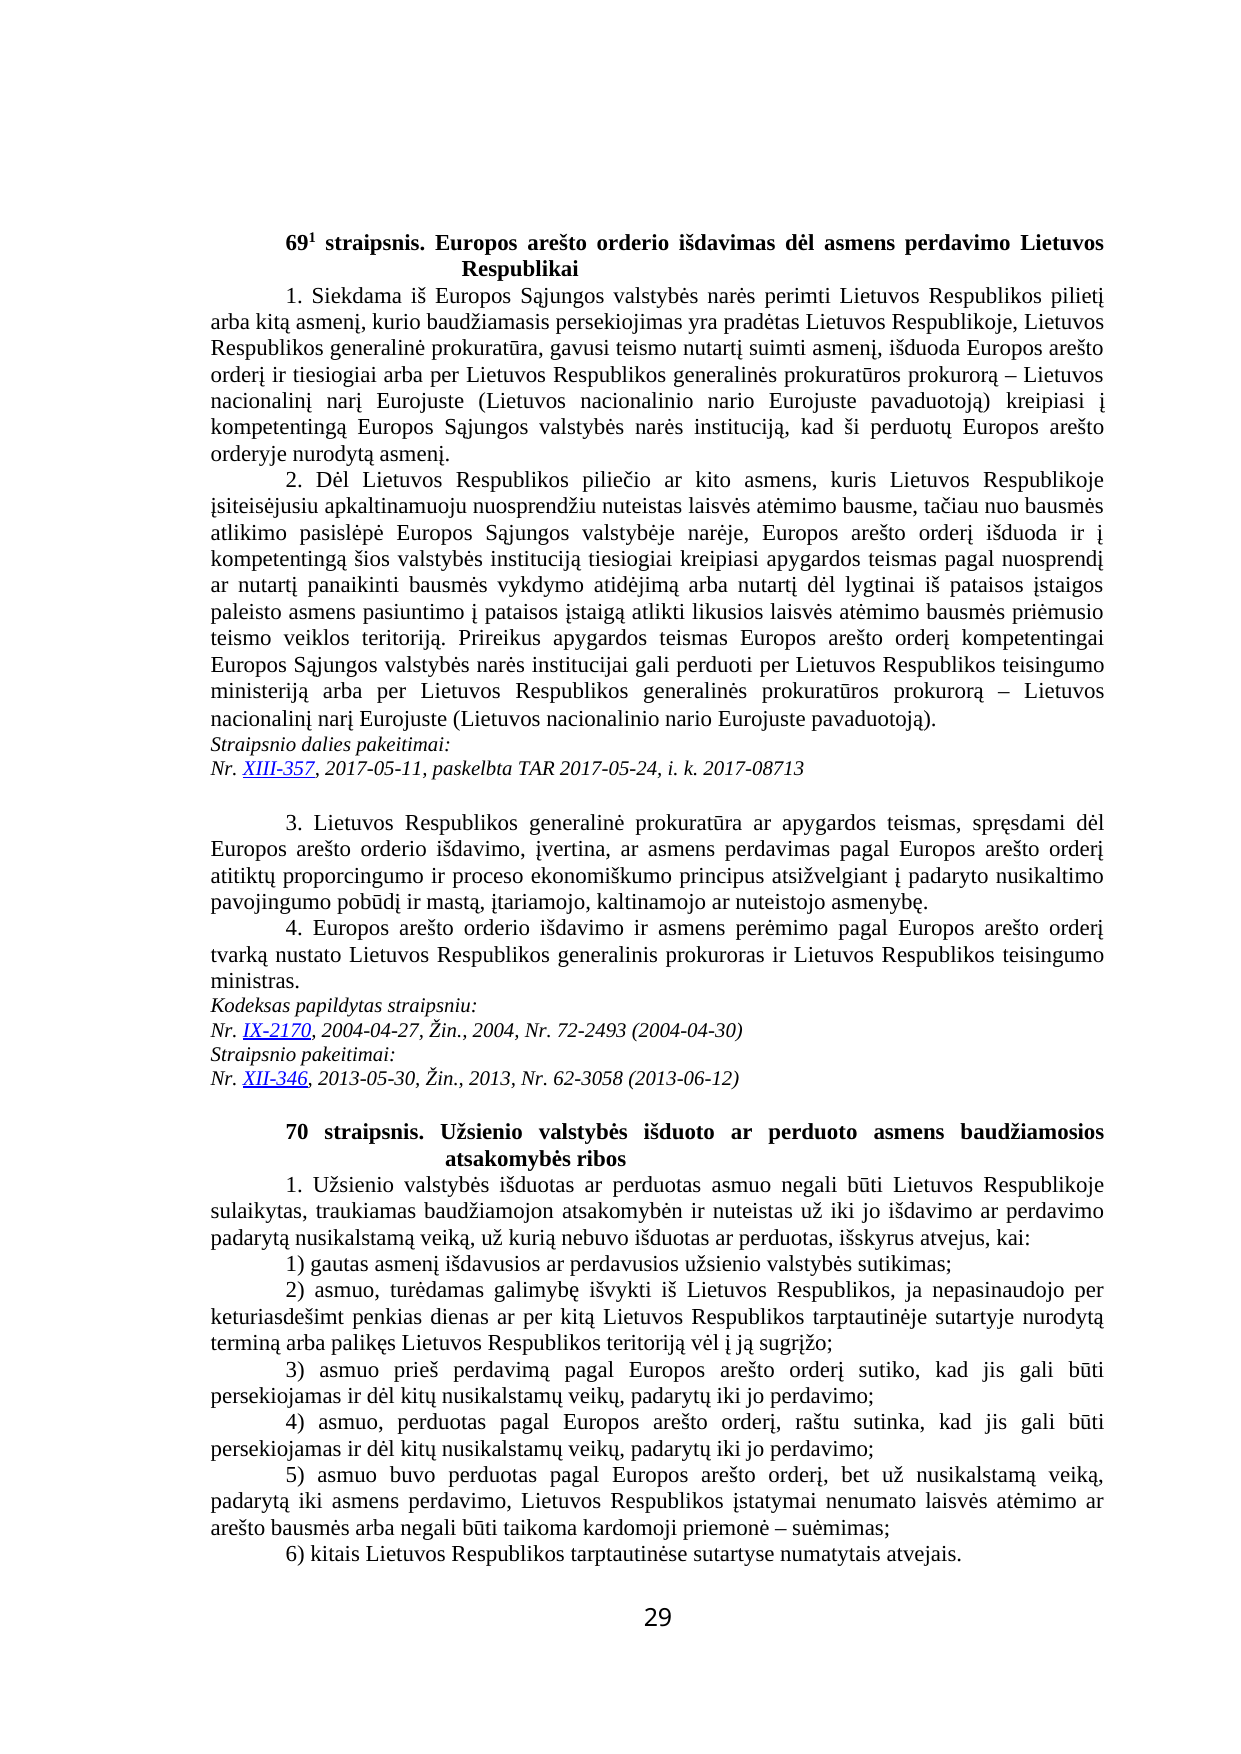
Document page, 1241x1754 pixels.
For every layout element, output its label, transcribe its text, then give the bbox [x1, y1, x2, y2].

text Straipsnio pakeitimai: [210, 1042, 1105, 1066]
text 2) asmuo, turėdamas galimybę išvykti iš Lietuvos Respublikos, ja nepasinaudojo per keturiasdešimt penkias dienas ar per kitą Lietuvos Respublikos tarptautinėje sutartyje nurodytą terminą arba palikęs Lietuvos Respublikos teritoriją vėl į ją sugrįžo; [210, 1277, 1105, 1356]
text 4) asmuo, perduotas pagal Europos arešto orderį, raštu sutinka, kad jis gali būti persekiojamas ir dėl kitų nusikalstamų veikų, padarytų iki jo perdavimo; [210, 1408, 1105, 1461]
text 1. Užsienio valstybės išduotas ar perduotas asmuo negali būti Lietuvos Respublikoje sulaikytas, traukiamas baudžiamojon atsakomybėn ir nuteistas už iki jo išdavimo ar perdavimo padarytą nusikalstamą veiką, už kurią nebuvo išduotas ar perduotas, išskyrus atvejus, kai: [210, 1171, 1105, 1250]
text 3) asmuo prieš perdavimą pagal Europos arešto orderį sutiko, kad jis gali būti persekiojamas ir dėl kitų nusikalstamų veikų, padarytų iki jo perdavimo; [210, 1356, 1105, 1408]
text 1) gautas asmenį išdavusios ar perdavusios užsienio valstybės sutikimas; [210, 1250, 1105, 1277]
text 70 straipsnis. Užsienio valstybės išduoto ar perduoto asmens baudžiamosios atsakomybės ribos [285, 1118, 1105, 1171]
text Kodeksas papildytas straipsniu: [210, 993, 1105, 1017]
text 4. Europos arešto orderio išdavimo ir asmens perėmimo pagal Europos arešto orderį tvarką nustato Lietuvos Respublikos generalinis prokuroras ir Lietuvos Respublikos teisingumo ministras. [210, 914, 1105, 993]
text 691 straipsnis. Europos arešto orderio išdavimas dėl asmens perdavimo Lietuvos Respublikai [285, 229, 1105, 282]
text 3. Lietuvos Respublikos generalinė prokuratūra ar apygardos teismas, spręsdami dėl Europos arešto orderio išdavimo, įvertina, ar asmens perdavimas pagal Europos arešto orderį atitiktų proporcingumo ir proceso ekonomiškumo principus atsižvelgiant į padaryto nusikaltimo pavojingumo pobūdį ir mastą, įtariamojo, kaltinamojo ar nuteistojo asmenybę. [210, 809, 1105, 914]
text Nr. XIII-357, 2017-05-11, paskelbta TAR 2017-05-24, i. k. 2017-08713 [210, 756, 1105, 780]
text 1. Siekdama iš Europos Sąjungos valstybės narės perimti Lietuvos Respublikos pilietį arba kitą asmenį, kurio baudžiamasis persekiojimas yra pradėtas Lietuvos Respublikoje, Lietuvos Respublikos generalinė prokuratūra, gavusi teismo nutartį suimti asmenį, išduoda Europos arešto orderį ir tiesiogiai arba per Lietuvos Respublikos generalinės prokuratūros prokurorą – Lietuvos nacionalinį narį Eurojuste (Lietuvos nacionalinio nario Eurojuste pavaduotoją) kreipiasi į kompetentingą Europos Sąjungos valstybės narės instituciją, kad ši perduotų Europos arešto orderyje nurodytą asmenį. [210, 282, 1105, 466]
text 6) kitais Lietuvos Respublikos tarptautinėse sutartyse numatytais atvejais. [210, 1540, 1105, 1566]
text 5) asmuo buvo perduotas pagal Europos arešto orderį, bet už nusikalstamą veiką, padarytą iki asmens perdavimo, Lietuvos Respublikos įstatymai nenumato laisvės atėmimo ar arešto bausmės arba negali būti taikoma kardomoji priemonė – suėmimas; [210, 1461, 1105, 1540]
text 2. Dėl Lietuvos Respublikos piliečio ar kito asmens, kuris Lietuvos Respublikoje įsiteisėjusiu apkaltinamuoju nuosprendžiu nuteistas laisvės atėmimo bausme, tačiau nuo bausmės atlikimo pasislėpė Europos Sąjungos valstybėje narėje, Europos arešto orderį išduoda ir į kompetentingą šios valstybės instituciją tiesiogiai kreipiasi apygardos teismas pagal nuosprendį ar nutartį panaikinti bausmės vykdymo atidėjimą arba nutartį dėl lygtinai iš pataisos įstaigos paleisto asmens pasiuntimo į pataisos įstaigą atlikti likusios laisvės atėmimo bausmės priėmusio teismo veiklos teritoriją. Prireikus apygardos teismas Europos arešto orderį kompetentingai Europos Sąjungos valstybės narės institucijai gali perduoti per Lietuvos Respublikos teisingumo ministeriją arba per Lietuvos Respublikos generalinės prokuratūros prokurorą – Lietuvos nacionalinį narį Eurojuste (Lietuvos nacionalinio nario Eurojuste pavaduotoją). [210, 466, 1105, 732]
text Straipsnio dalies pakeitimai: [210, 732, 1105, 756]
text Nr. IX-2170, 2004-04-27, Žin., 2004, Nr. 72-2493 (2004-04-30) [210, 1017, 1105, 1042]
text Nr. XII-346, 2013-05-30, Žin., 2013, Nr. 62-3058 (2013-06-12) [210, 1066, 1105, 1090]
